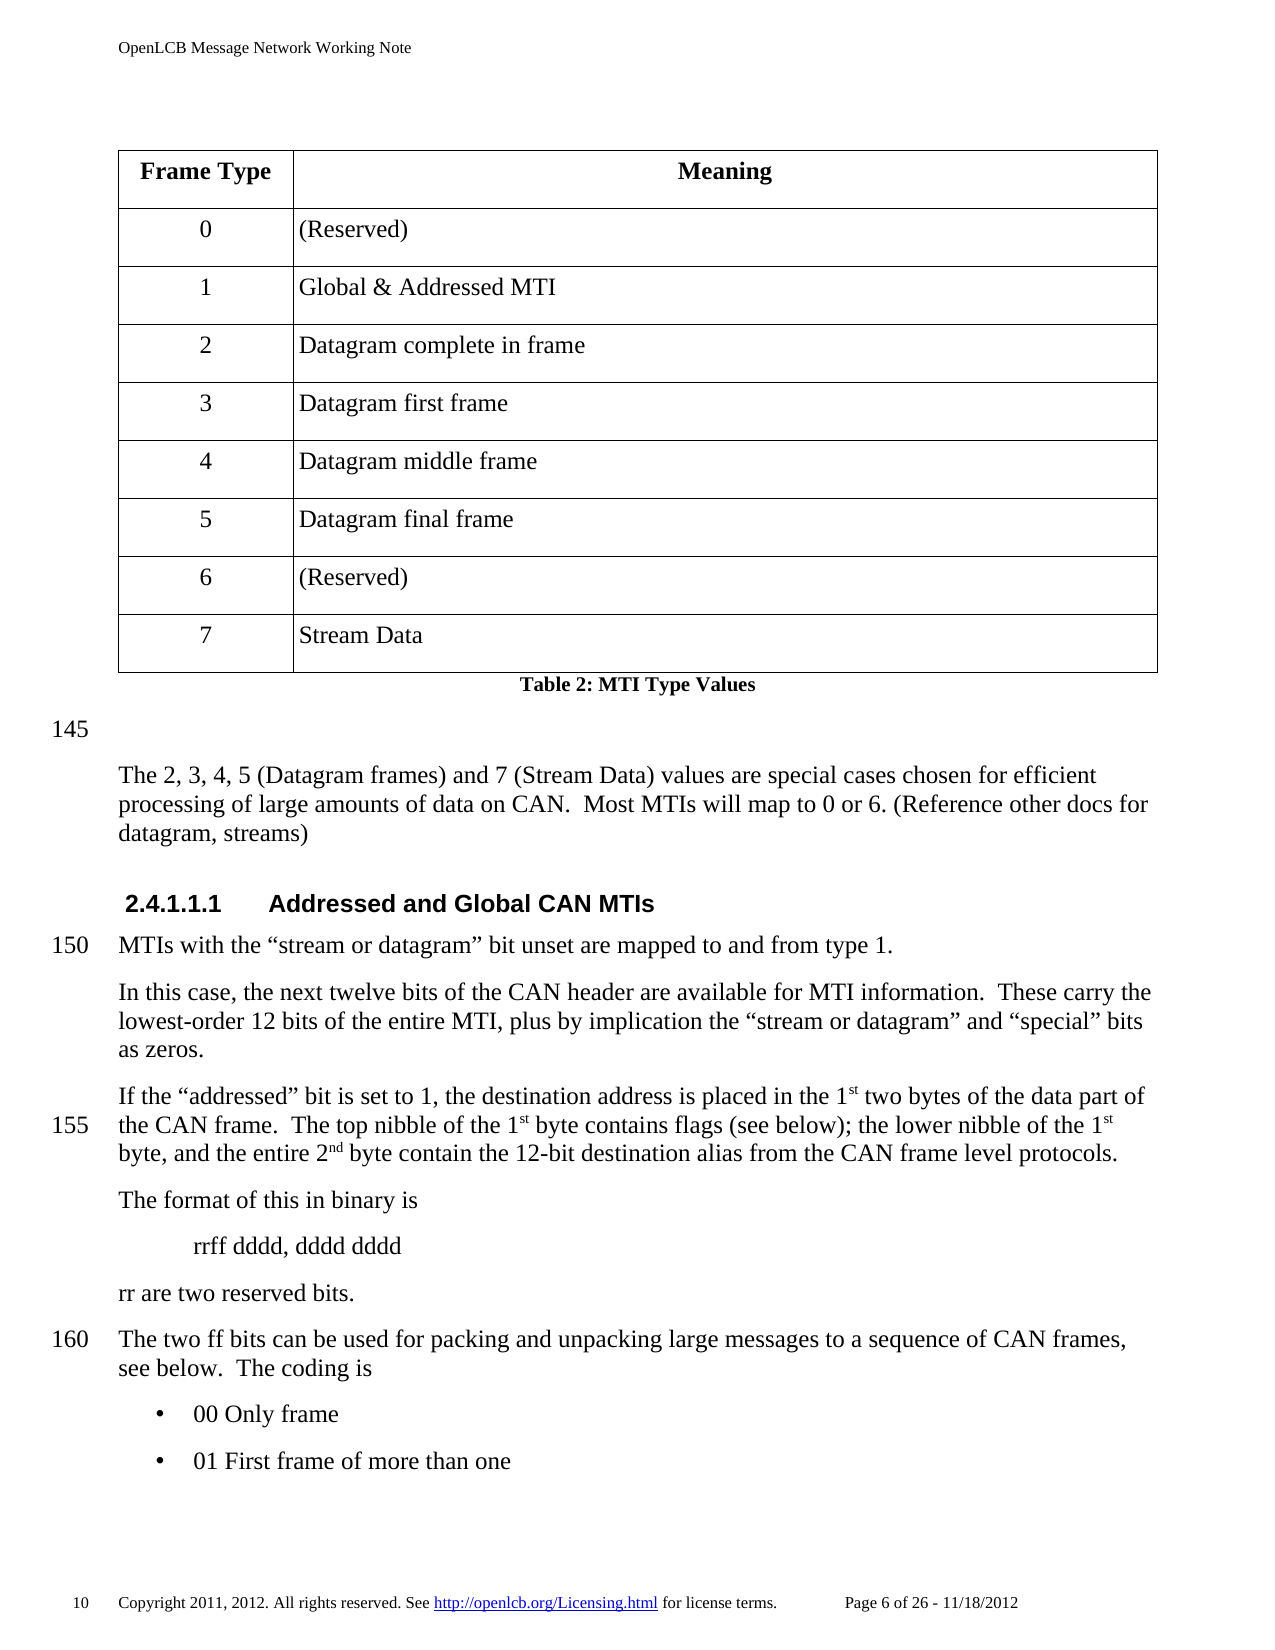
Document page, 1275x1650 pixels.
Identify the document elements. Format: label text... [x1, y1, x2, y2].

text The 2, 3, 4, 5 (Datagram frames) and 7 (Stream Data) values are special cases chosen for efficient processing of large amounts of data on CAN. Most MTIs will map to 0 or 6. (Reference other docs for datagram, streams) [118, 761, 1157, 847]
list 01 First frame of more than one [156, 1446, 1157, 1475]
table_header Meaning [294, 151, 1157, 208]
table_cell (Reserved) [294, 209, 1157, 266]
subtitle Addressed and Global CAN MTIs [118, 889, 1157, 918]
table_cell Datagram middle frame [294, 441, 1157, 498]
table_cell 7 [119, 615, 293, 672]
table_cell 4 [119, 441, 293, 498]
table_cell 6 [119, 557, 293, 614]
text Table : MTI Type Values [118, 673, 1157, 696]
text If the “addressed” bit is set to 1, the destination address is placed in the 1st two bytes of the data part of the CAN frame. The top nibble of the 1st byte contains flags (see below); the lower nibble of the 1st byte, and the entire 2nd byte contain the 12-bit destination alias from the CAN frame level protocols. [118, 1081, 1157, 1167]
text rrff dddd, dddd dddd [118, 1231, 1157, 1260]
table_header Frame Type [119, 151, 293, 208]
text The two ff bits can be used for packing and unpacking large messages to a sequence of CAN frames, see below. The coding is [118, 1324, 1157, 1382]
text In this case, the next twelve bits of the CAN header are available for MTI information. These carry the lowest-order 12 bits of the entire MTI, plus by implication the “stream or datagram” and “special” bits as zeros. [118, 977, 1157, 1063]
table_cell Datagram final frame [294, 499, 1157, 556]
table_cell Global & Addressed MTI [294, 267, 1157, 324]
table_cell Datagram first frame [294, 383, 1157, 440]
table_cell Stream Data [294, 615, 1157, 672]
table_cell 2 [119, 325, 293, 382]
table_cell 1 [119, 267, 293, 324]
text rr are two reserved bits. [118, 1278, 1157, 1307]
text MTIs with the “stream or datagram” bit unset are mapped to and from type 1. [118, 931, 1157, 959]
table_cell Datagram complete in frame [294, 325, 1157, 382]
list 00 Only frame [156, 1399, 1157, 1428]
text The format of this in binary is [118, 1185, 1157, 1214]
table_cell 3 [119, 383, 293, 440]
table_cell 0 [119, 209, 293, 266]
table_cell (Reserved) [294, 557, 1157, 614]
table_cell 5 [119, 499, 293, 556]
